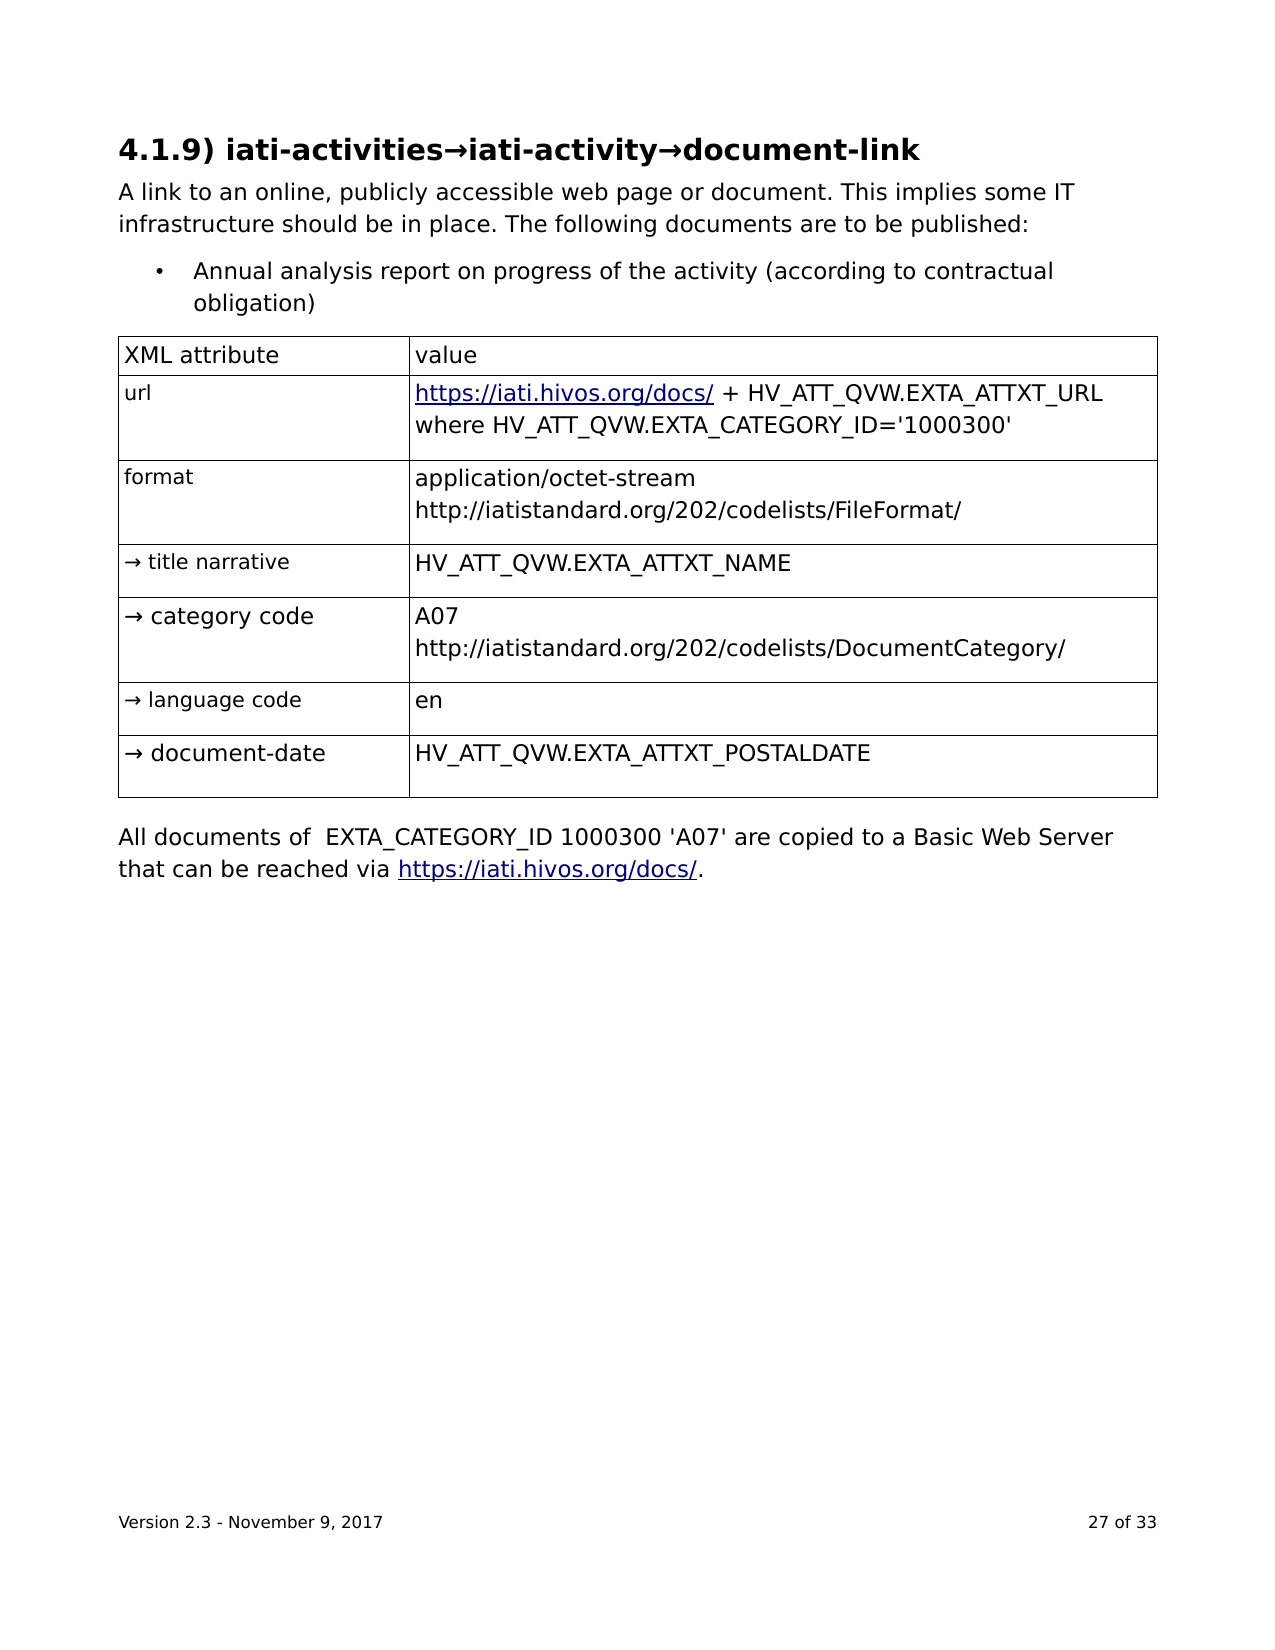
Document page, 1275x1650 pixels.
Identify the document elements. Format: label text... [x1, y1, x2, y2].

table_cell url [119, 376, 409, 459]
table_cell HV_ATT_QVW.EXTA_ATTXT_POSTALDATE [410, 736, 1157, 797]
table_cell en [410, 683, 1157, 735]
table_cell → language code [119, 683, 409, 735]
table_cell format [119, 461, 409, 544]
table_cell → title narrative [119, 545, 409, 597]
table_cell A07 http://iatistandard.org/202/codelists/DocumentCategory/ [410, 598, 1157, 682]
list Annual analysis report on progress of the activity (according to contractual obligation) [156, 258, 1157, 317]
table_cell → category code [119, 598, 409, 682]
subtitle 4.1.9) iati-activities→iati-activity→document-link [118, 133, 1157, 167]
text All documents of EXTA_CATEGORY_ID 1000300 'A07' are copied to a Basic Web Server that can be reached via https://iati.hivos.org/docs/. [118, 824, 1157, 883]
table_header value [410, 337, 1157, 375]
table_cell HV_ATT_QVW.EXTA_ATTXT_NAME [410, 545, 1157, 597]
text A link to an online, publicly accessible web page or document. This implies some IT infrastructure should be in place. The following documents are to be published: [118, 179, 1157, 238]
table_cell application/octet-stream http://iatistandard.org/202/codelists/FileFormat/ [410, 461, 1157, 544]
table_header XML attribute [119, 337, 409, 375]
table_cell https://iati.hivos.org/docs/ + HV_ATT_QVW.EXTA_ATTXT_URL where HV_ATT_QVW.EXTA_CATEGORY_ID='1000300' [410, 376, 1157, 459]
table_cell → document-date [119, 736, 409, 797]
